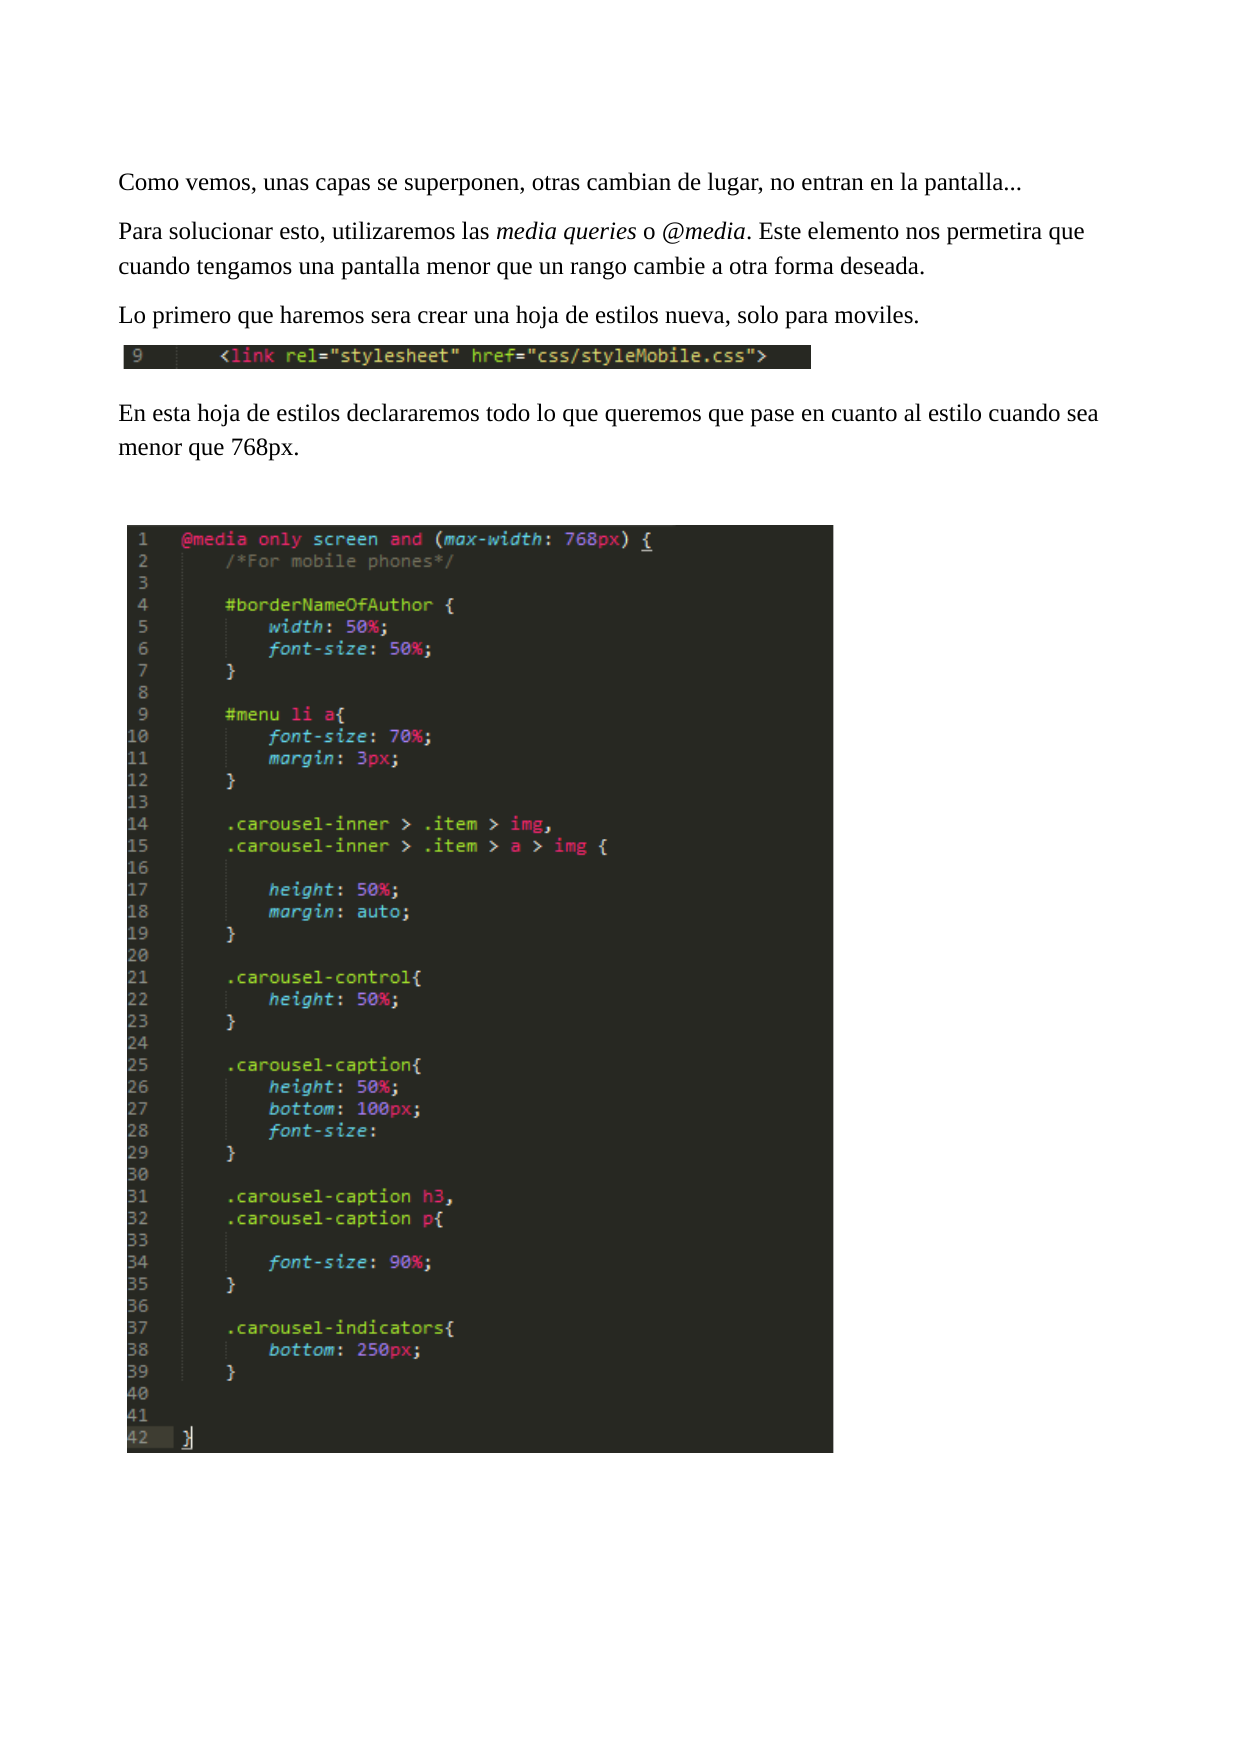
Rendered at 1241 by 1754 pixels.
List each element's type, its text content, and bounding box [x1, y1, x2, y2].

text Como vemos, unas capas se superponen, otras cambian de lugar, no entran en la pantalla... [118, 167, 1122, 196]
text Para solucionar esto, utilizaremos las media queries o @media. Este elemento nos permetira que cuando tengamos una pantalla menor que un rango cambie a otra forma deseada. [118, 216, 1122, 279]
picture [123, 345, 811, 369]
text En esta hoja de estilos declararemos todo lo que queremos que pase en cuanto al estilo cuando sea menor que 768px. [118, 398, 1122, 461]
text Lo primero que haremos sera crear una hoja de estilos nueva, solo para moviles. [118, 300, 1122, 328]
picture [127, 525, 834, 1453]
